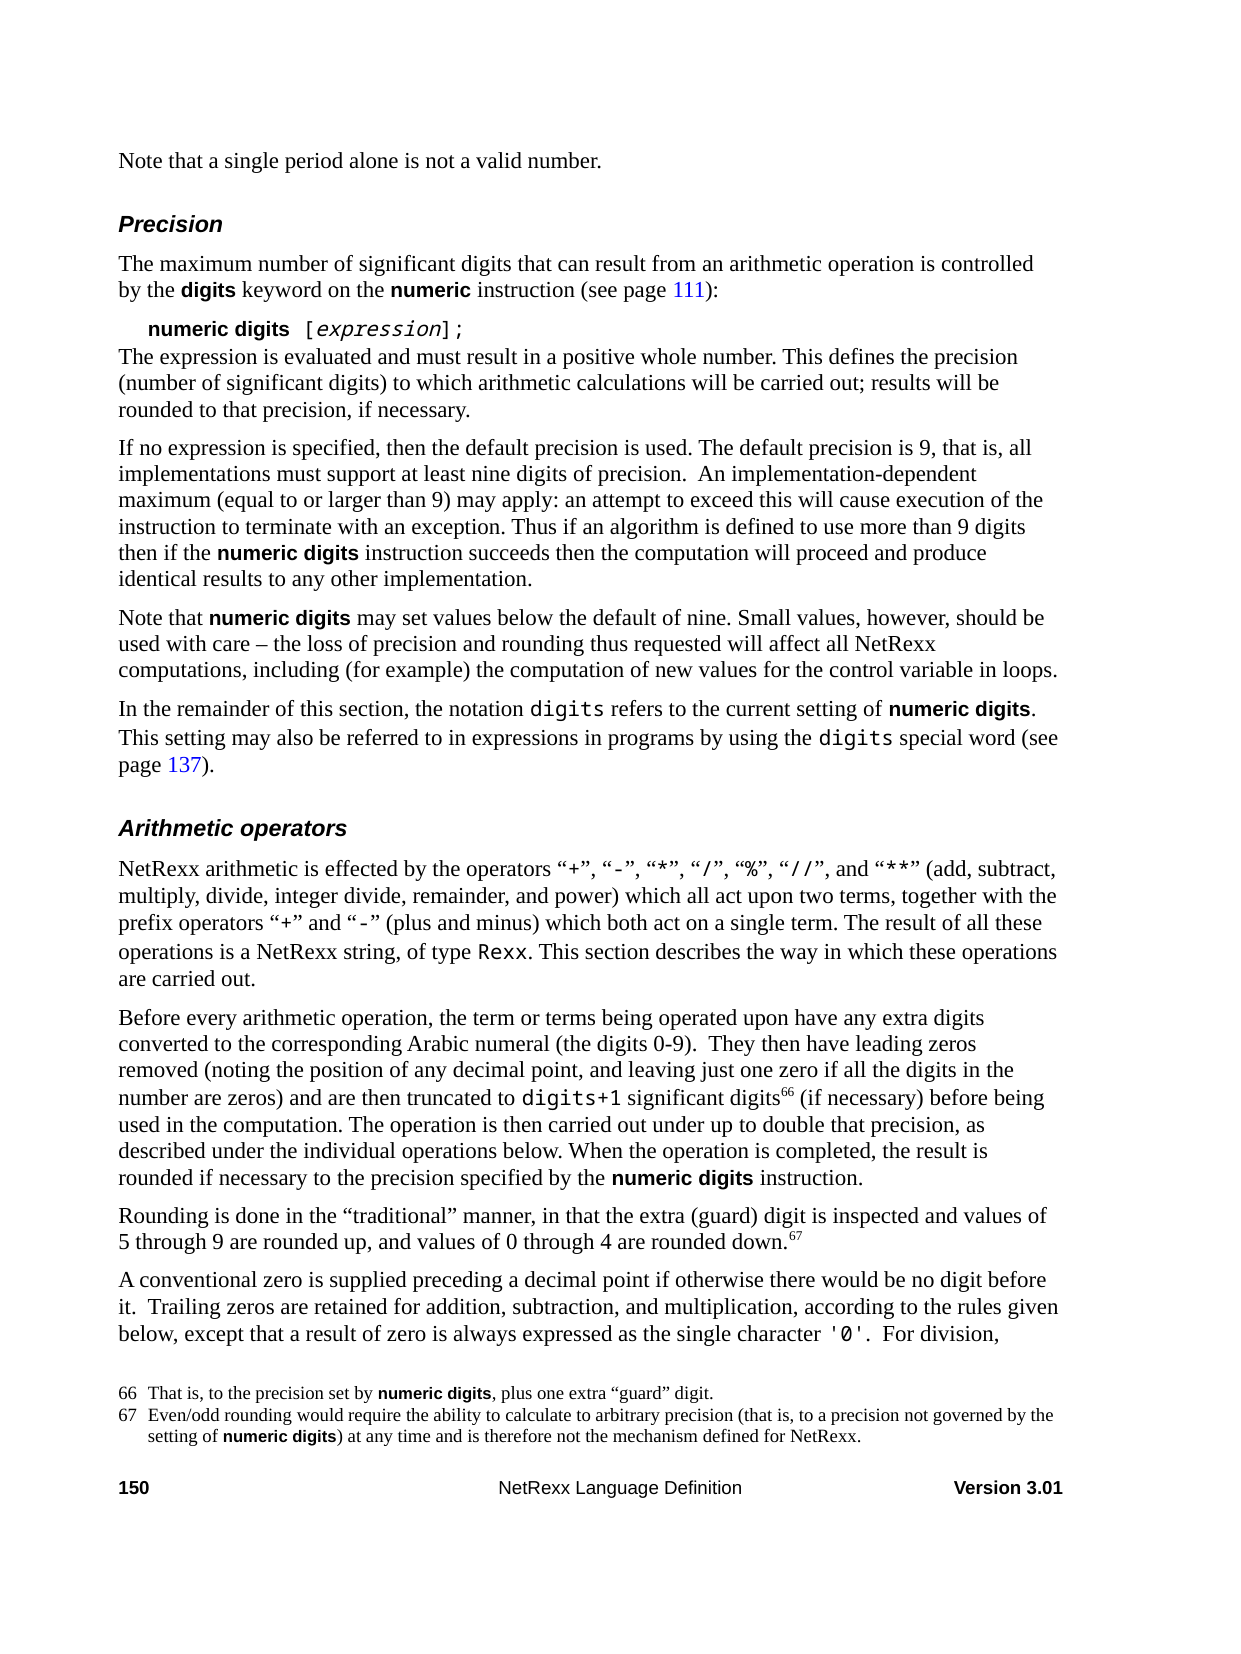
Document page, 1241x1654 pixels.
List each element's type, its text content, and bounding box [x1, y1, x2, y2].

text numeric digits [expression]; [148, 314, 1063, 343]
text Note that numeric digits may set values below the default of nine. Small values, however, should be used with care – the loss of precision and rounding thus requested will affect all NetRexx computations, including (for example) the computation of new values for the control variable in loops. [118, 604, 1063, 683]
text The maximum number of significant digits that can result from an arithmetic operation is controlled by the digits keyword on the numeric instruction (see page ): [118, 250, 1063, 303]
subtitle Precision [118, 211, 1063, 237]
text Even/odd rounding would require the ability to calculate to arbitrary precision (that is, to a precision not governed by the setting of numeric digits) at any time and is therefore not the mechanism defined for NetRexx. [118, 1404, 1063, 1447]
subtitle Arithmetic operators [118, 814, 1063, 841]
text Before every arithmetic operation, the term or terms being operated upon have any extra digits converted to the corresponding Arabic numeral (the digits 0-9). They then have leading zeros removed (noting the position of any decimal point, and leaving just one zero if all the digits in the number are zeros) and are then truncated to digits+1 significant digits (if necessary) before being used in the computation. The operation is then carried out under up to double that precision, as described under the individual operations below. When the operation is completed, the result is rounded if necessary to the precision specified by the numeric digits instruction. [118, 1003, 1063, 1190]
text The expression is evaluated and must result in a positive whole number. This defines the precision (number of significant digits) to which arithmetic calculations will be carried out; results will be rounded to that precision, if necessary. [118, 343, 1063, 422]
text If no expression is specified, then the default precision is used. The default precision is 9, that is, all implementations must support at least nine digits of precision. An implementation-dependent maximum (equal to or larger than 9) may apply: an attempt to exceed this will cause execution of the instruction to terminate with an exception. Thus if an algorithm is defined to use more than 9 digits then if the numeric digits instruction succeeds then the computation will proceed and produce identical results to any other implementation. [118, 434, 1063, 592]
text In the remainder of this section, the notation digits refers to the current setting of numeric digits. This setting may also be referred to in expressions in programs by using the digits special word (see page ). [118, 694, 1063, 778]
text NetRexx arithmetic is effected by the operators “+”, “-”, “*”, “/”, “%”, “//”, and “**” (add, subtract, multiply, divide, integer divide, remainder, and power) which all act upon two terms, together with the prefix operators “+” and “-” (plus and minus) which both act on a single term. The result of all these operations is a NetRexx string, of type Rexx. This section describes the way in which these operations are carried out. [118, 854, 1063, 992]
text Note that a single period alone is not a valid number. [118, 148, 1063, 174]
text Rounding is done in the “traditional” manner, in that the extra (guard) digit is inspected and values of 5 through 9 are rounded up, and values of 0 through 4 are rounded down. [118, 1202, 1063, 1254]
text That is, to the precision set by numeric digits, plus one extra “guard” digit. [118, 1382, 1063, 1404]
text A conventional zero is supplied preceding a decimal point if otherwise there would be no digit before it. Trailing zeros are retained for addition, subtraction, and multiplication, according to the rules given below, except that a result of zero is always expressed as the single character '0'. For division, [118, 1266, 1063, 1347]
